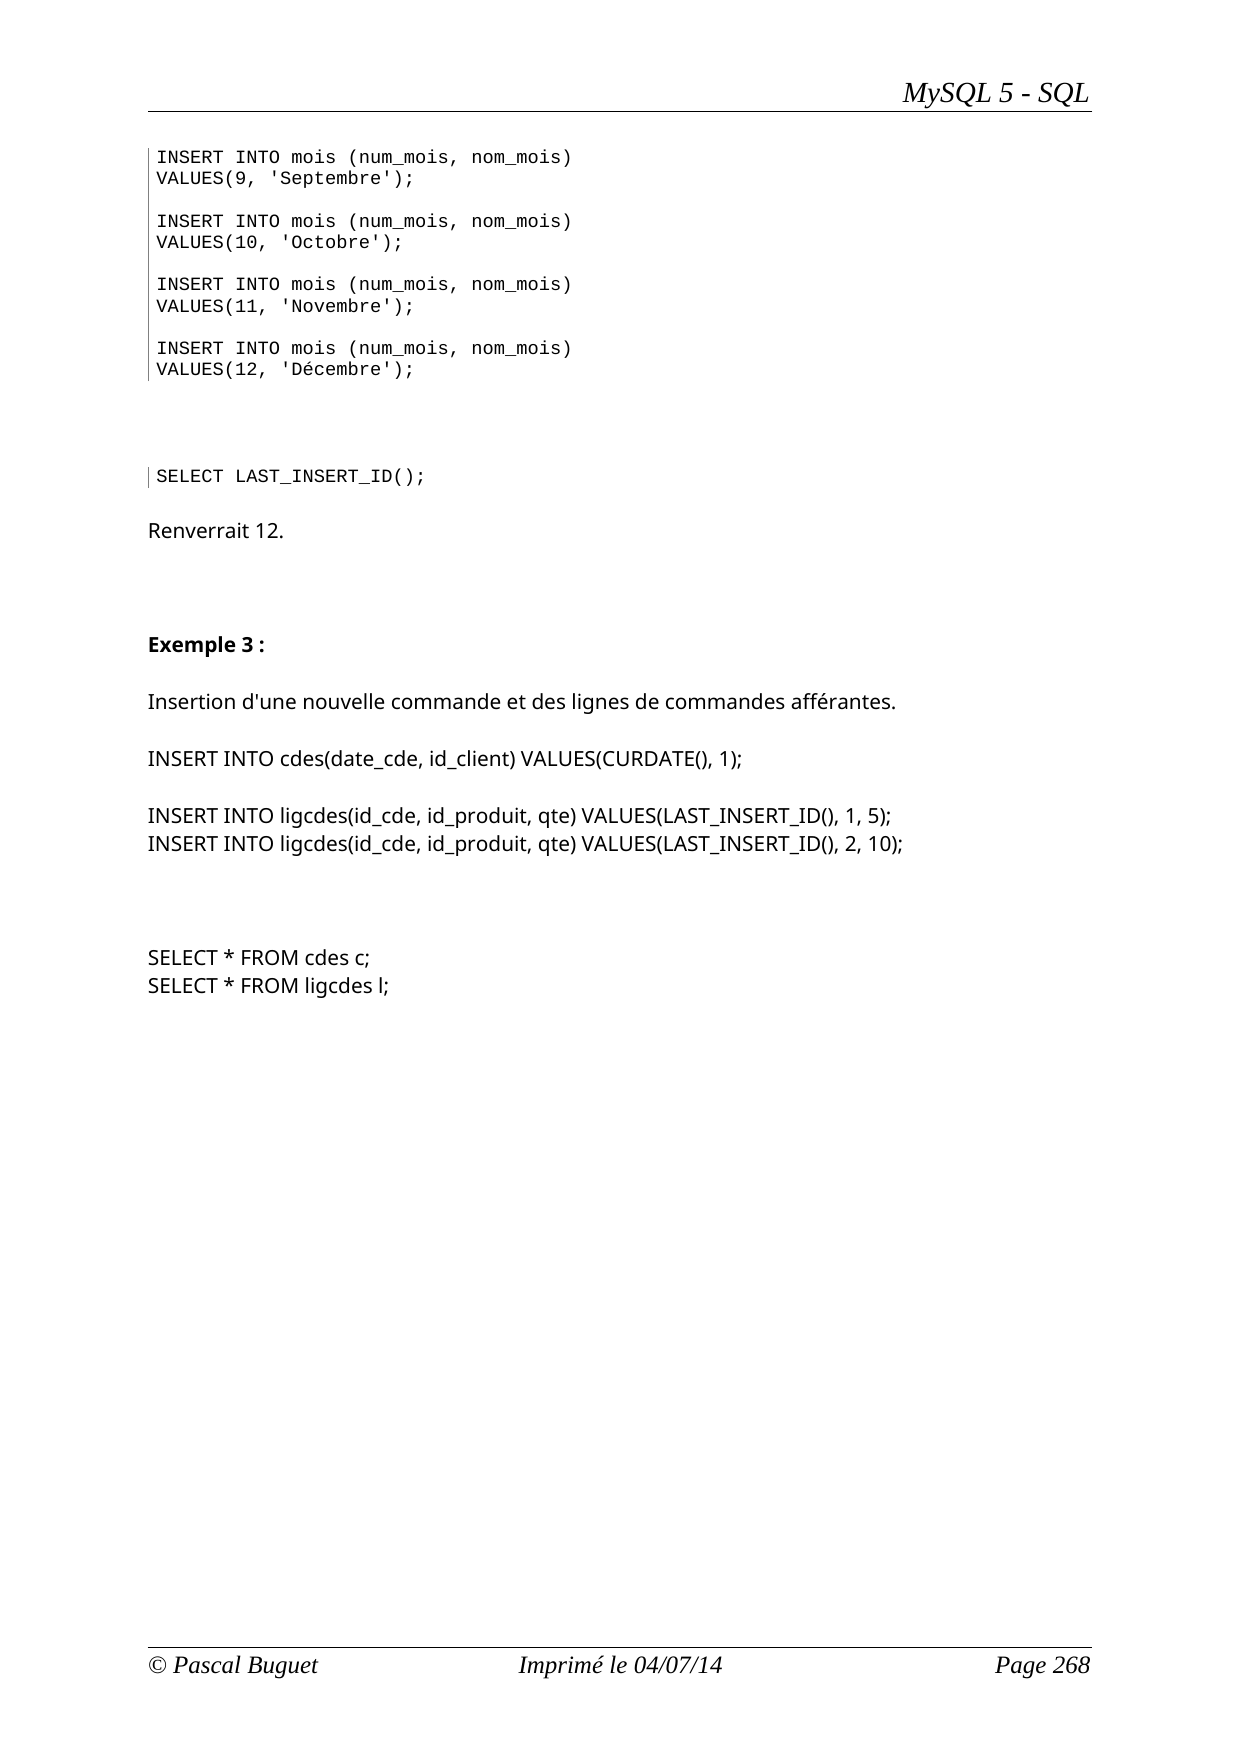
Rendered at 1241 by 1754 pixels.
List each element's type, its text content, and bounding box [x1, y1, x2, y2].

text INSERT INTO mois (num_mois, nom_mois) [149, 339, 1092, 360]
text INSERT INTO cdes(date_cde, id_client) VALUES(CURDATE(), 1); [148, 744, 1092, 772]
text SELECT * FROM ligcdes l; [148, 971, 1092, 1000]
text INSERT INTO mois (num_mois, nom_mois) [149, 275, 1092, 296]
text VALUES(10, 'Octobre'); [149, 233, 1092, 254]
text VALUES(9, 'Septembre'); [149, 169, 1092, 190]
text SELECT * FROM cdes c; [148, 943, 1092, 971]
text VALUES(12, 'Décembre'); [149, 360, 1092, 381]
text Exemple 3 : [148, 630, 1092, 659]
text INSERT INTO mois (num_mois, nom_mois) [149, 148, 1092, 169]
text INSERT INTO ligcdes(id_cde, id_produit, qte) VALUES(LAST_INSERT_ID(), 2, 10); [148, 829, 1092, 858]
text Renverrait 12. [148, 516, 1092, 545]
text Insertion d'une nouvelle commande et des lignes de commandes afférantes. [148, 687, 1092, 716]
text INSERT INTO ligcdes(id_cde, id_produit, qte) VALUES(LAST_INSERT_ID(), 1, 5); [148, 801, 1092, 829]
text VALUES(11, 'Novembre'); [149, 296, 1092, 318]
text SELECT LAST_INSERT_ID(); [149, 467, 1092, 488]
text INSERT INTO mois (num_mois, nom_mois) [149, 211, 1092, 233]
